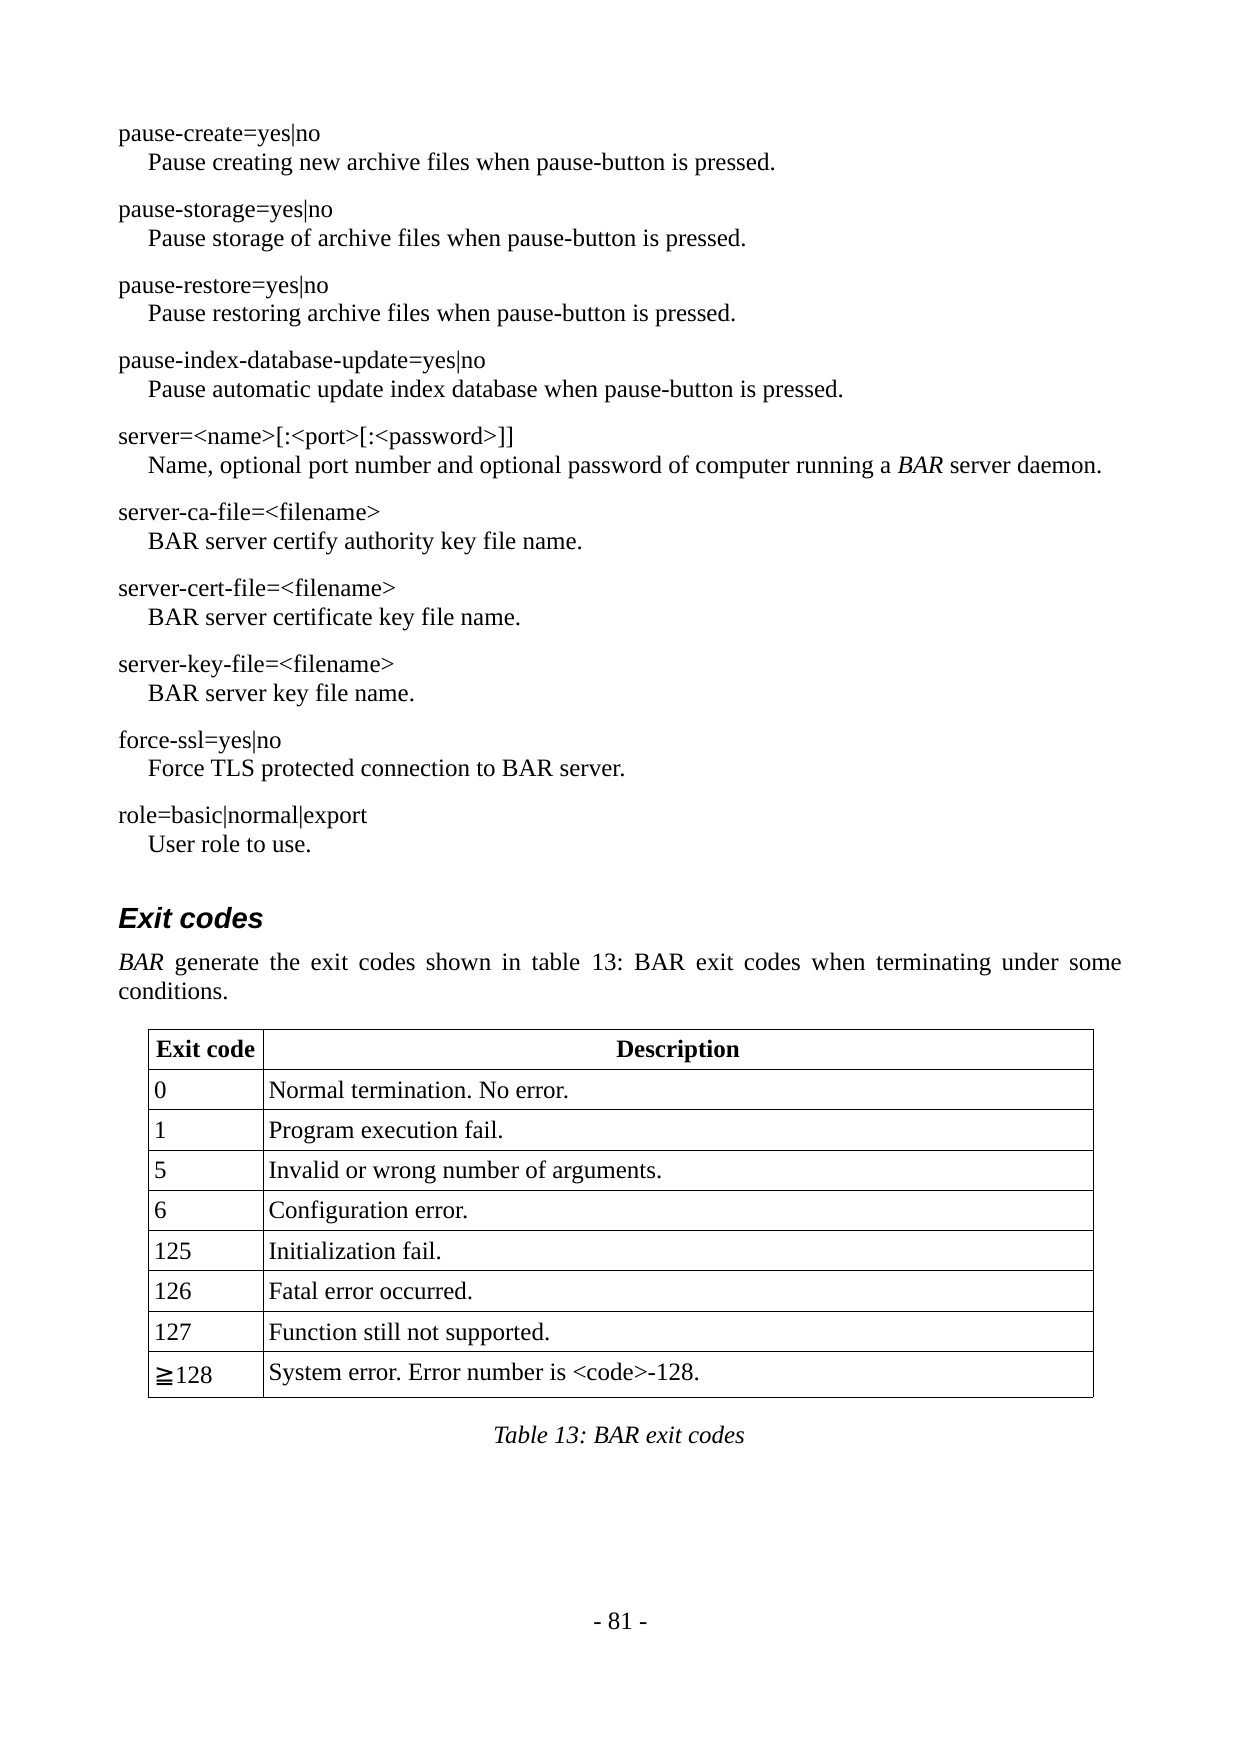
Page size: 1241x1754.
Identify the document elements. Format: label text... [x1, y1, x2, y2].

text Force TLS protected connection to BAR server. [148, 753, 1122, 782]
text Pause automatic update index database when pause-button is pressed. [148, 374, 1122, 403]
title server-cert-file=<filename> [118, 573, 1122, 602]
table_cell System error. Error number is <code>-128. [264, 1352, 1093, 1397]
title force-ssl=yes|no [118, 725, 1122, 753]
text Table 13: BAR exit codes [118, 1420, 1122, 1449]
table_cell 127 [149, 1312, 263, 1351]
table_cell Normal termination. No error. [264, 1070, 1093, 1109]
table_cell 6 [149, 1191, 263, 1230]
title server-ca-file=<filename> [118, 497, 1122, 526]
table_cell 126 [149, 1271, 263, 1311]
subtitle Exit codes [118, 901, 1122, 935]
table_header Description [264, 1030, 1093, 1069]
table_header Exit code [149, 1030, 263, 1069]
title server-key-file=<filename> [118, 649, 1122, 678]
text Name, optional port number and optional password of computer running a BAR server daemon. [148, 450, 1122, 479]
text Pause creating new archive files when pause-button is pressed. [148, 147, 1122, 176]
text Pause storage of archive files when pause-button is pressed. [148, 223, 1122, 251]
title pause-storage=yes|no [118, 194, 1122, 223]
table_cell 5 [149, 1151, 263, 1190]
title pause-create=yes|no [118, 118, 1122, 147]
text BAR server certificate key file name. [148, 602, 1122, 631]
table_cell Initialization fail. [264, 1231, 1093, 1270]
table_cell 125 [149, 1231, 263, 1270]
table_cell 0 [149, 1070, 263, 1109]
table_cell Configuration error. [264, 1191, 1093, 1230]
text Pause restoring archive files when pause-button is pressed. [148, 298, 1122, 327]
title role=basic|normal|export [118, 801, 1122, 829]
table_cell Fatal error occurred. [264, 1271, 1093, 1311]
table_cell 1 [149, 1110, 263, 1149]
table_cell Invalid or wrong number of arguments. [264, 1151, 1093, 1190]
title pause-index-database-update=yes|no [118, 346, 1122, 374]
title pause-restore=yes|no [118, 270, 1122, 298]
table_cell Program execution fail. [264, 1110, 1093, 1149]
text BAR generate the exit codes shown in table 13: BAR exit codes when terminating under some conditions. [118, 947, 1122, 1005]
text BAR server key file name. [148, 678, 1122, 706]
text BAR server certify authority key file name. [148, 526, 1122, 555]
title server=<name>[:<port>[:<password>]] [118, 421, 1122, 450]
table_cell ≧128 [149, 1352, 263, 1397]
text User role to use. [148, 829, 1122, 858]
table_cell Function still not supported. [264, 1312, 1093, 1351]
